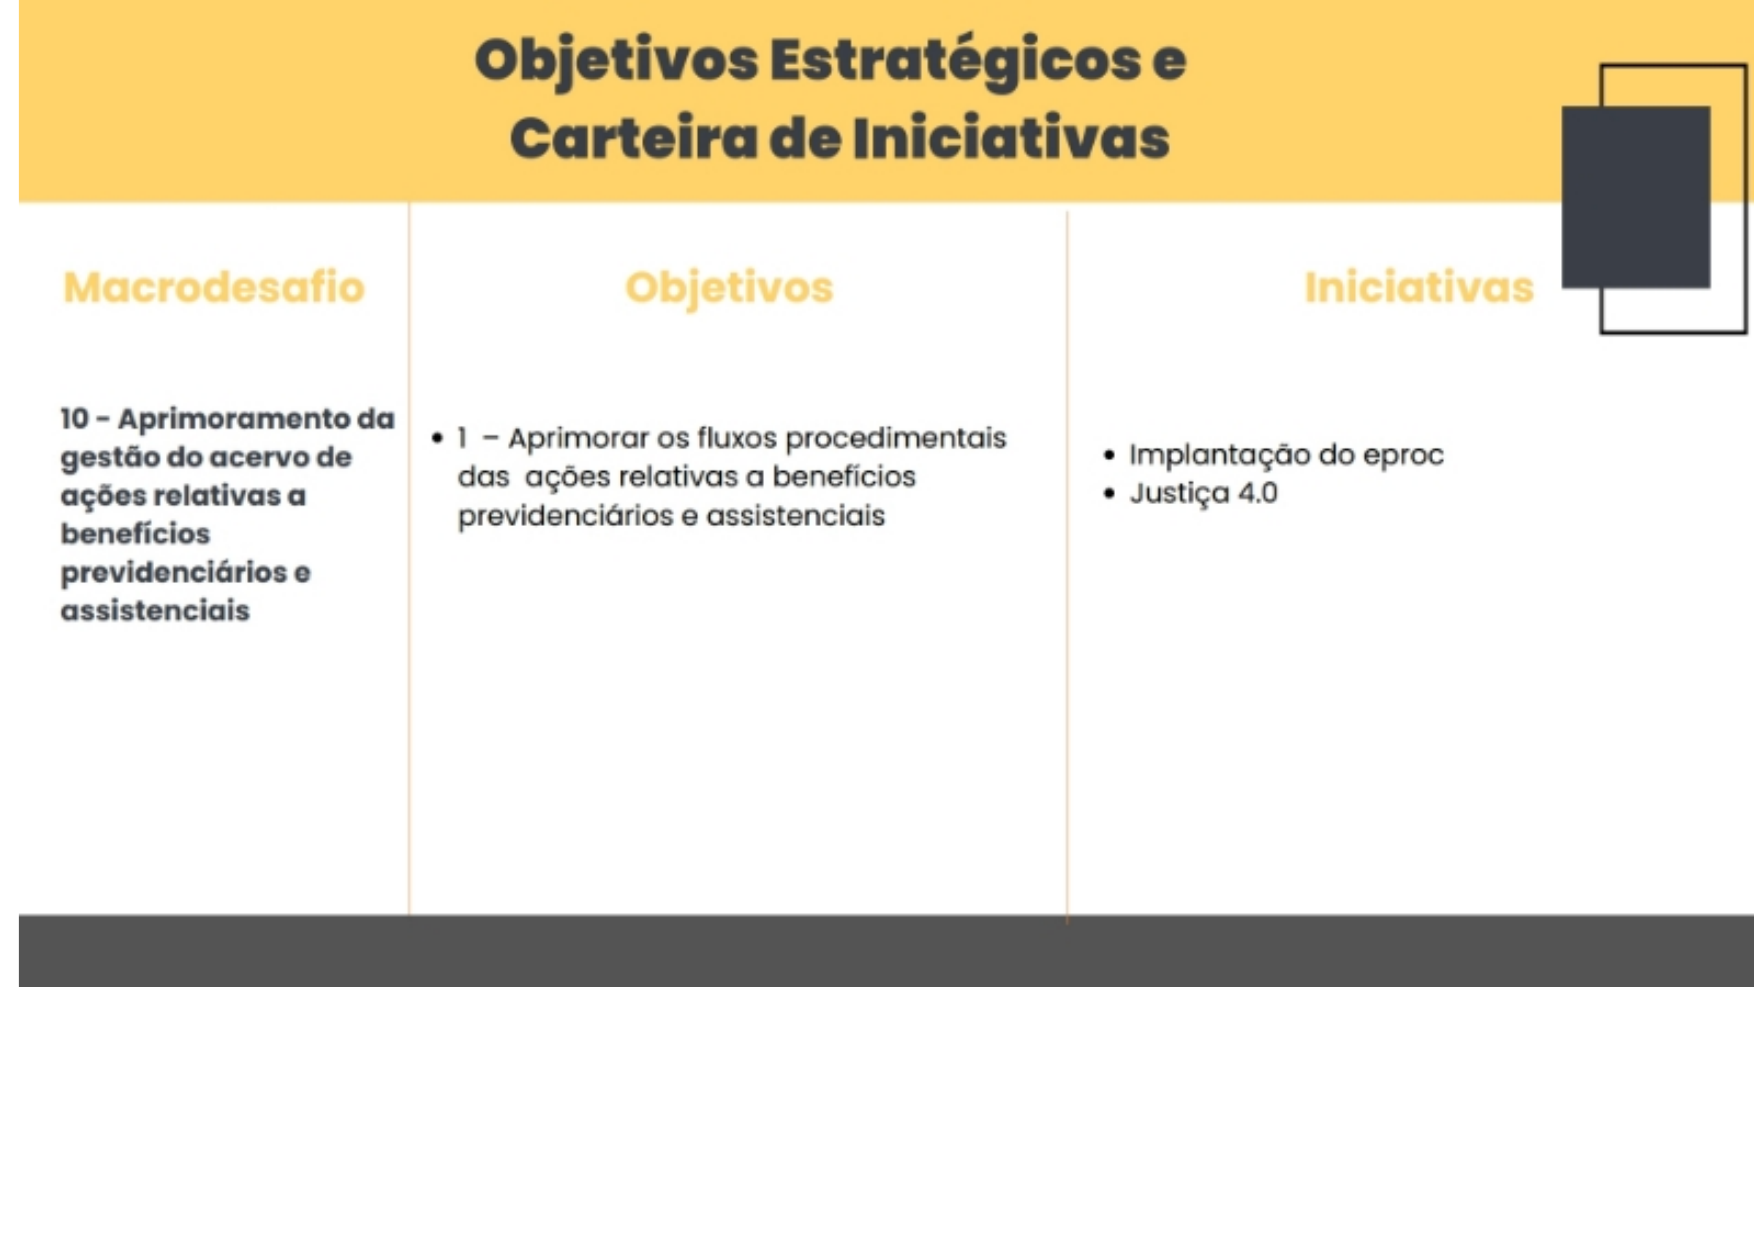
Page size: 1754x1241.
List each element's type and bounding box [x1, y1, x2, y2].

picture [18, 0, 1754, 987]
